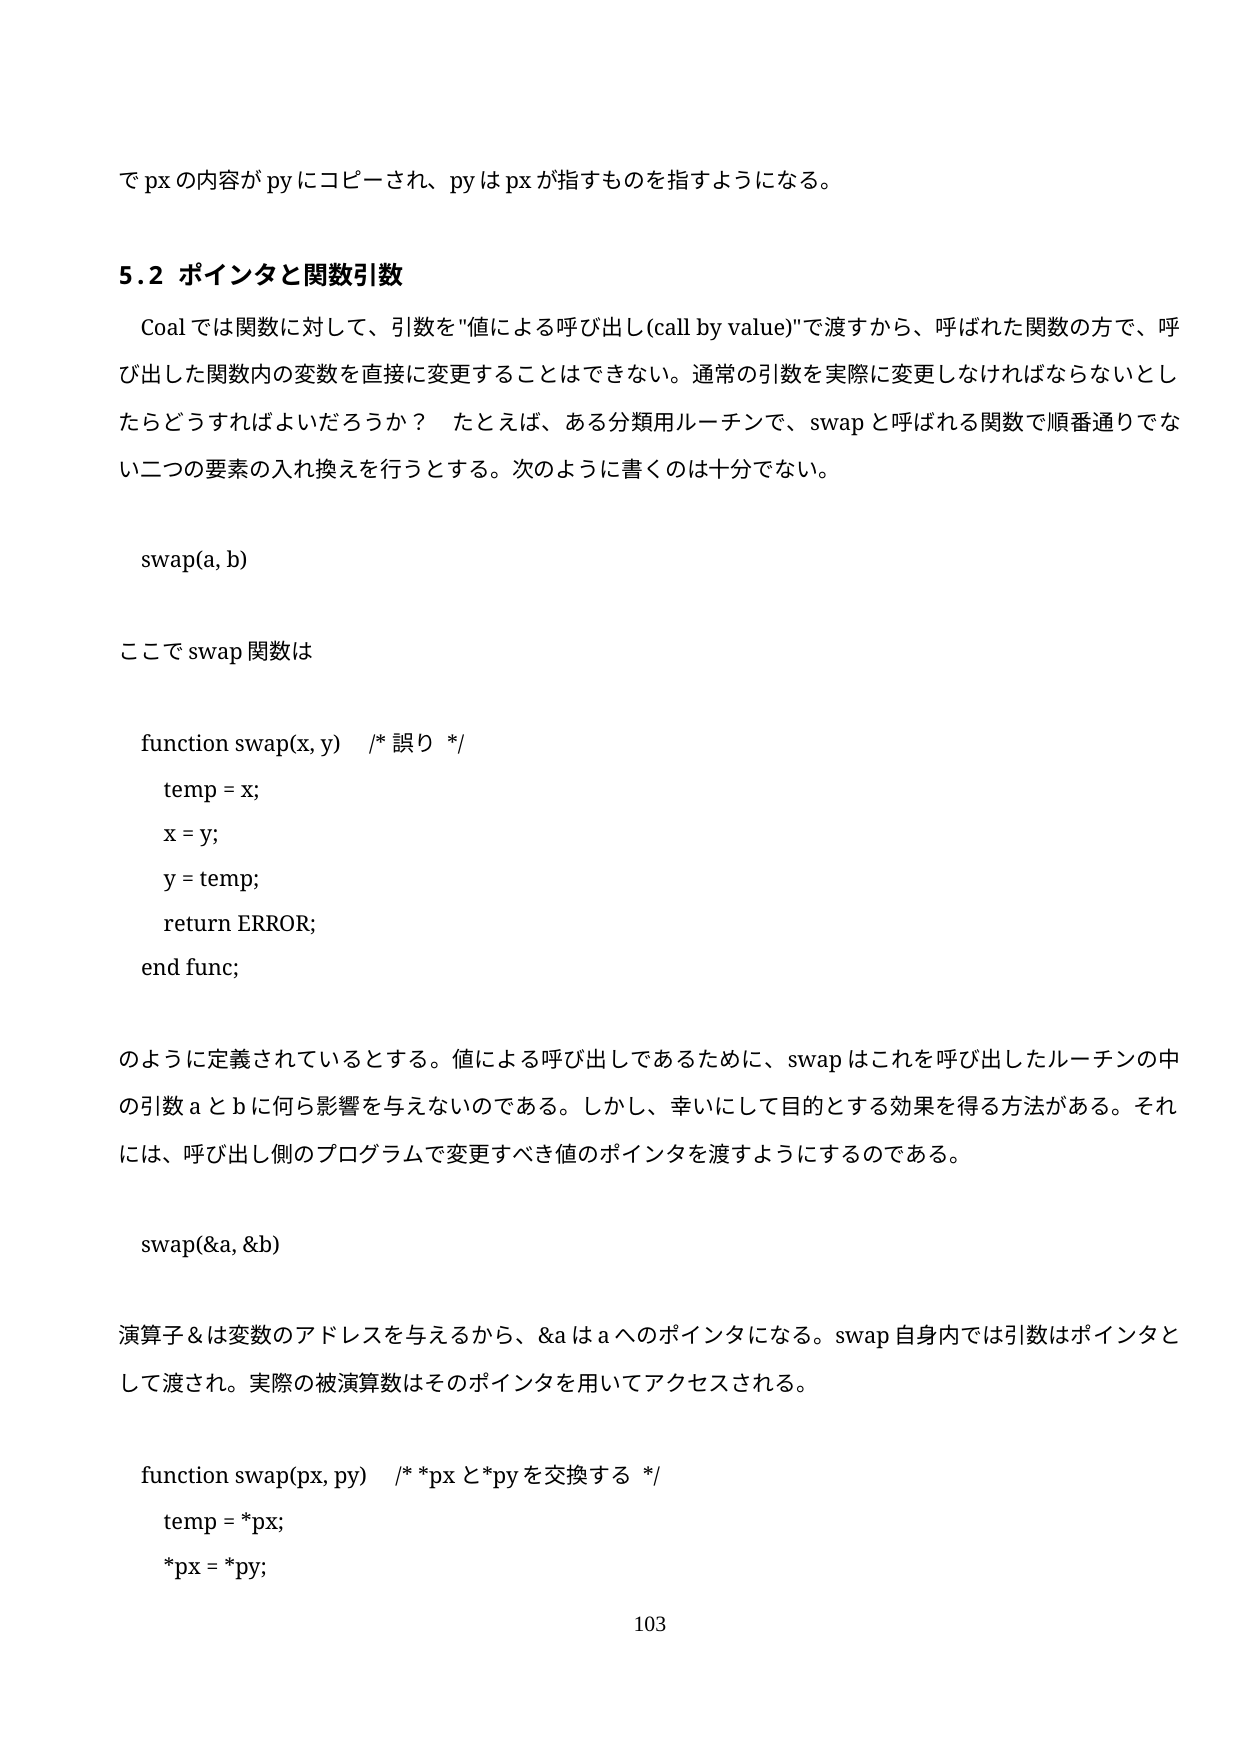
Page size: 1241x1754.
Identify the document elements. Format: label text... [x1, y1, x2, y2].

text function swap(x, y) /* 誤り */ [118, 726, 1181, 758]
text swap(&a, &b) [118, 1229, 1181, 1259]
text 演算子＆は変数のアドレスを与えるから、&aはaへのポインタになる。swap自身内では引数はポインタとして渡され。実際の被演算数はそのポインタを用いてアクセスされる。 [118, 1318, 1181, 1398]
text *px = *py; [118, 1551, 1181, 1580]
text y = temp; [118, 863, 1181, 893]
text 5.2 ポインタと関数引数 [118, 255, 1181, 291]
text Coalでは関数に対して、引数を"値による呼び出し(call by value)"で渡すから、呼ばれた関数の方で、呼び出した関数内の変数を直接に変更することはできない。通常の引数を実際に変更しなければならないとしたらどうすればよいだろうか？ たとえば、ある分類用ルーチンで、swapと呼ばれる関数で順番通りでない二つの要素の入れ換えを行うとする。次のように書くのは十分でない。 [118, 309, 1181, 484]
text x = y; [118, 818, 1181, 848]
text end func; [118, 952, 1181, 982]
text temp = *px; [118, 1506, 1181, 1536]
text return ERROR; [118, 908, 1181, 937]
text swap(a, b) [118, 544, 1181, 574]
text ここでswap関数は [118, 634, 1181, 666]
text function swap(px, py) /* *pxと*pyを交換する */ [118, 1458, 1181, 1490]
text temp = x; [118, 774, 1181, 803]
text のように定義されているとする。値による呼び出しであるために、swapはこれを呼び出したルーチンの中の引数aとbに何ら影響を与えないのである。しかし、幸いにして目的とする効果を得る方法がある。それには、呼び出し側のプログラムで変更すべき値のポインタを渡すようにするのである。 [118, 1042, 1181, 1169]
text でpxの内容がpyにコピーされ、pyはpxが指すものを指すようになる。 [118, 163, 1181, 194]
